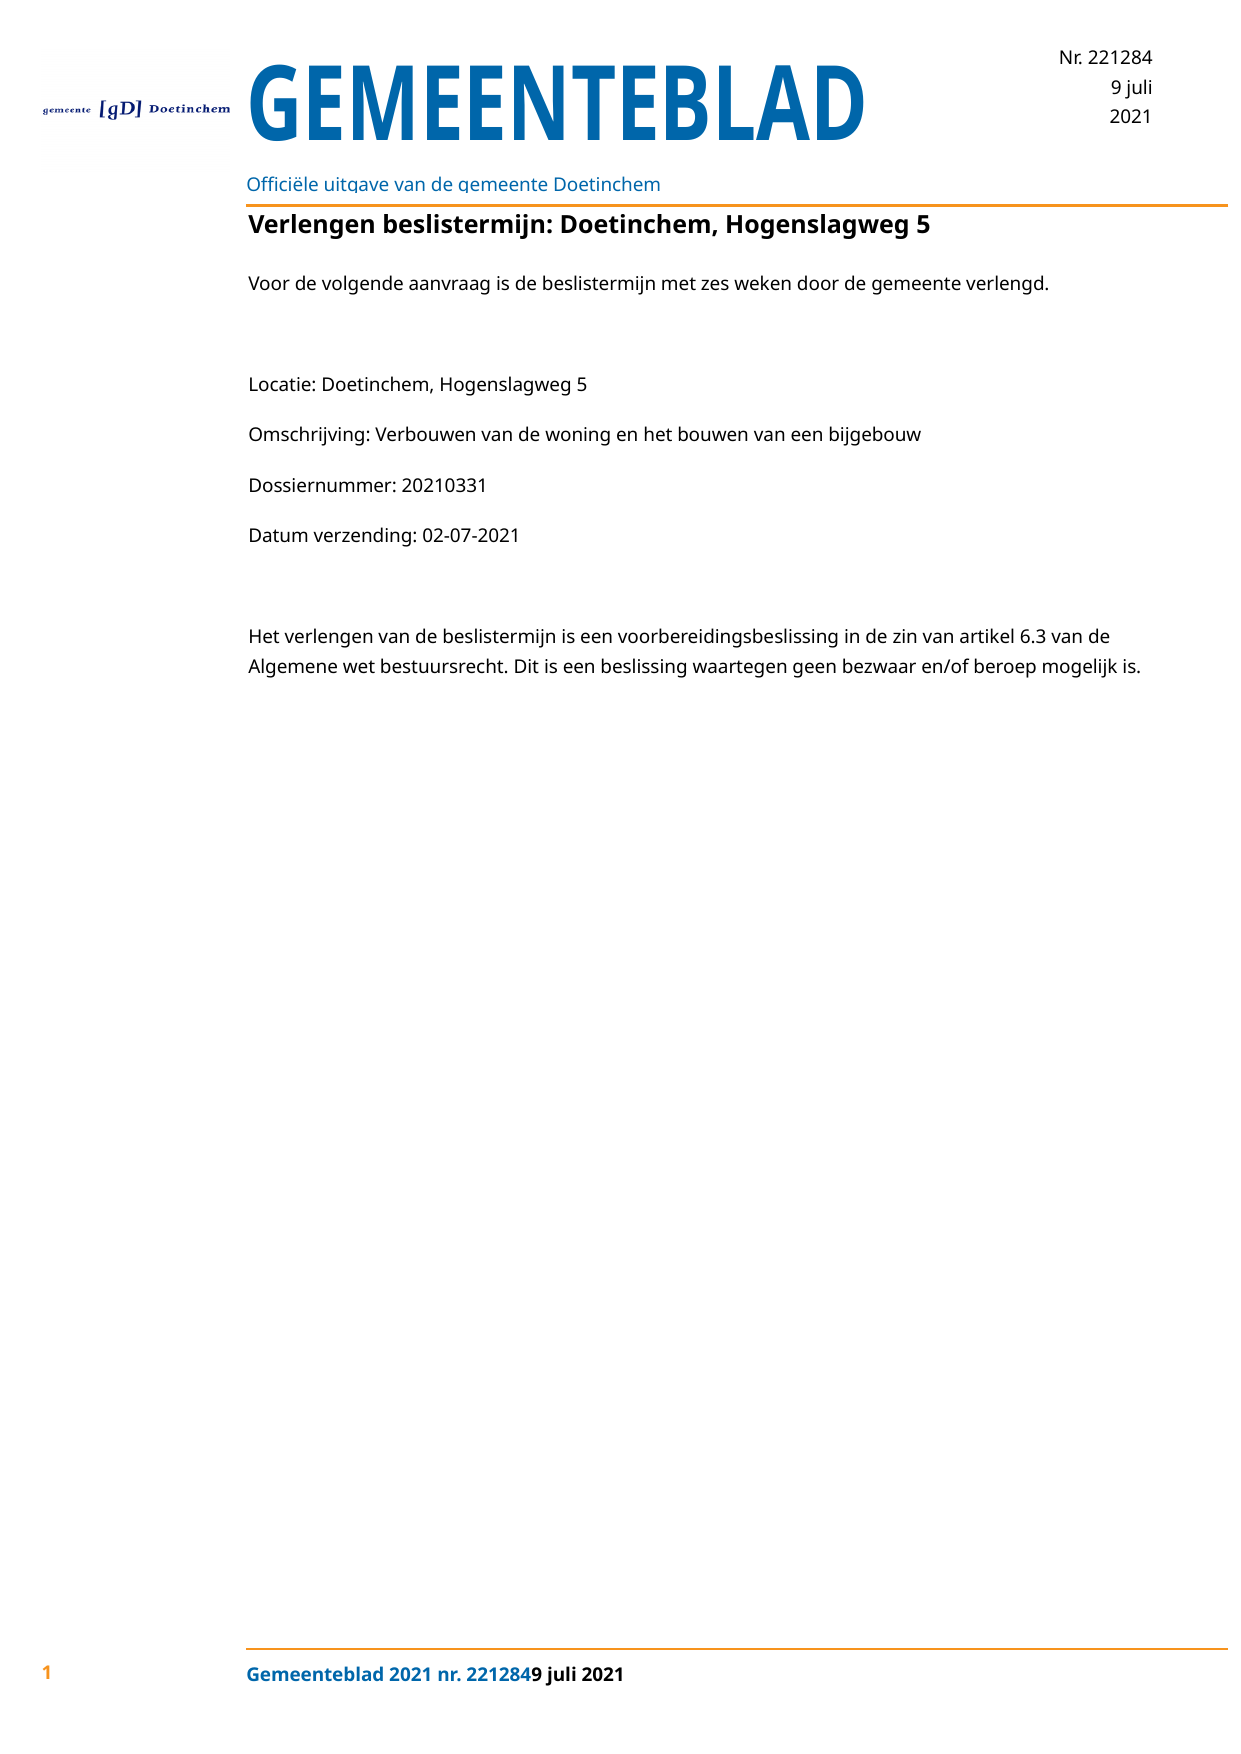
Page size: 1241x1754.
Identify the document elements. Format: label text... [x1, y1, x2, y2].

text Verlengen beslistermijn: Doetinchem, Hogenslagweg 5 [248, 207, 1152, 241]
text Omschrijving: Verbouwen van de woning en het bouwen van een bijgebouw [248, 422, 1152, 447]
text Datum verzending: 02-07-2021 [248, 522, 1152, 548]
text Locatie: Doetinchem, Hogenslagweg 5 [248, 371, 1152, 397]
picture [41, 47, 231, 172]
text Dossiernummer: 20210331 [248, 472, 1152, 498]
text Het verlengen van de beslistermijn is een voorbereidingsbeslissing in de zin van artikel 6.3 van de Algemene wet bestuursrecht. Dit is een beslissing waartegen geen bezwaar en/of beroep mogelijk is. [248, 623, 1152, 678]
text Voor de volgende aanvraag is de beslistermijn met zes weken door de gemeente verlengd. [248, 270, 1152, 296]
